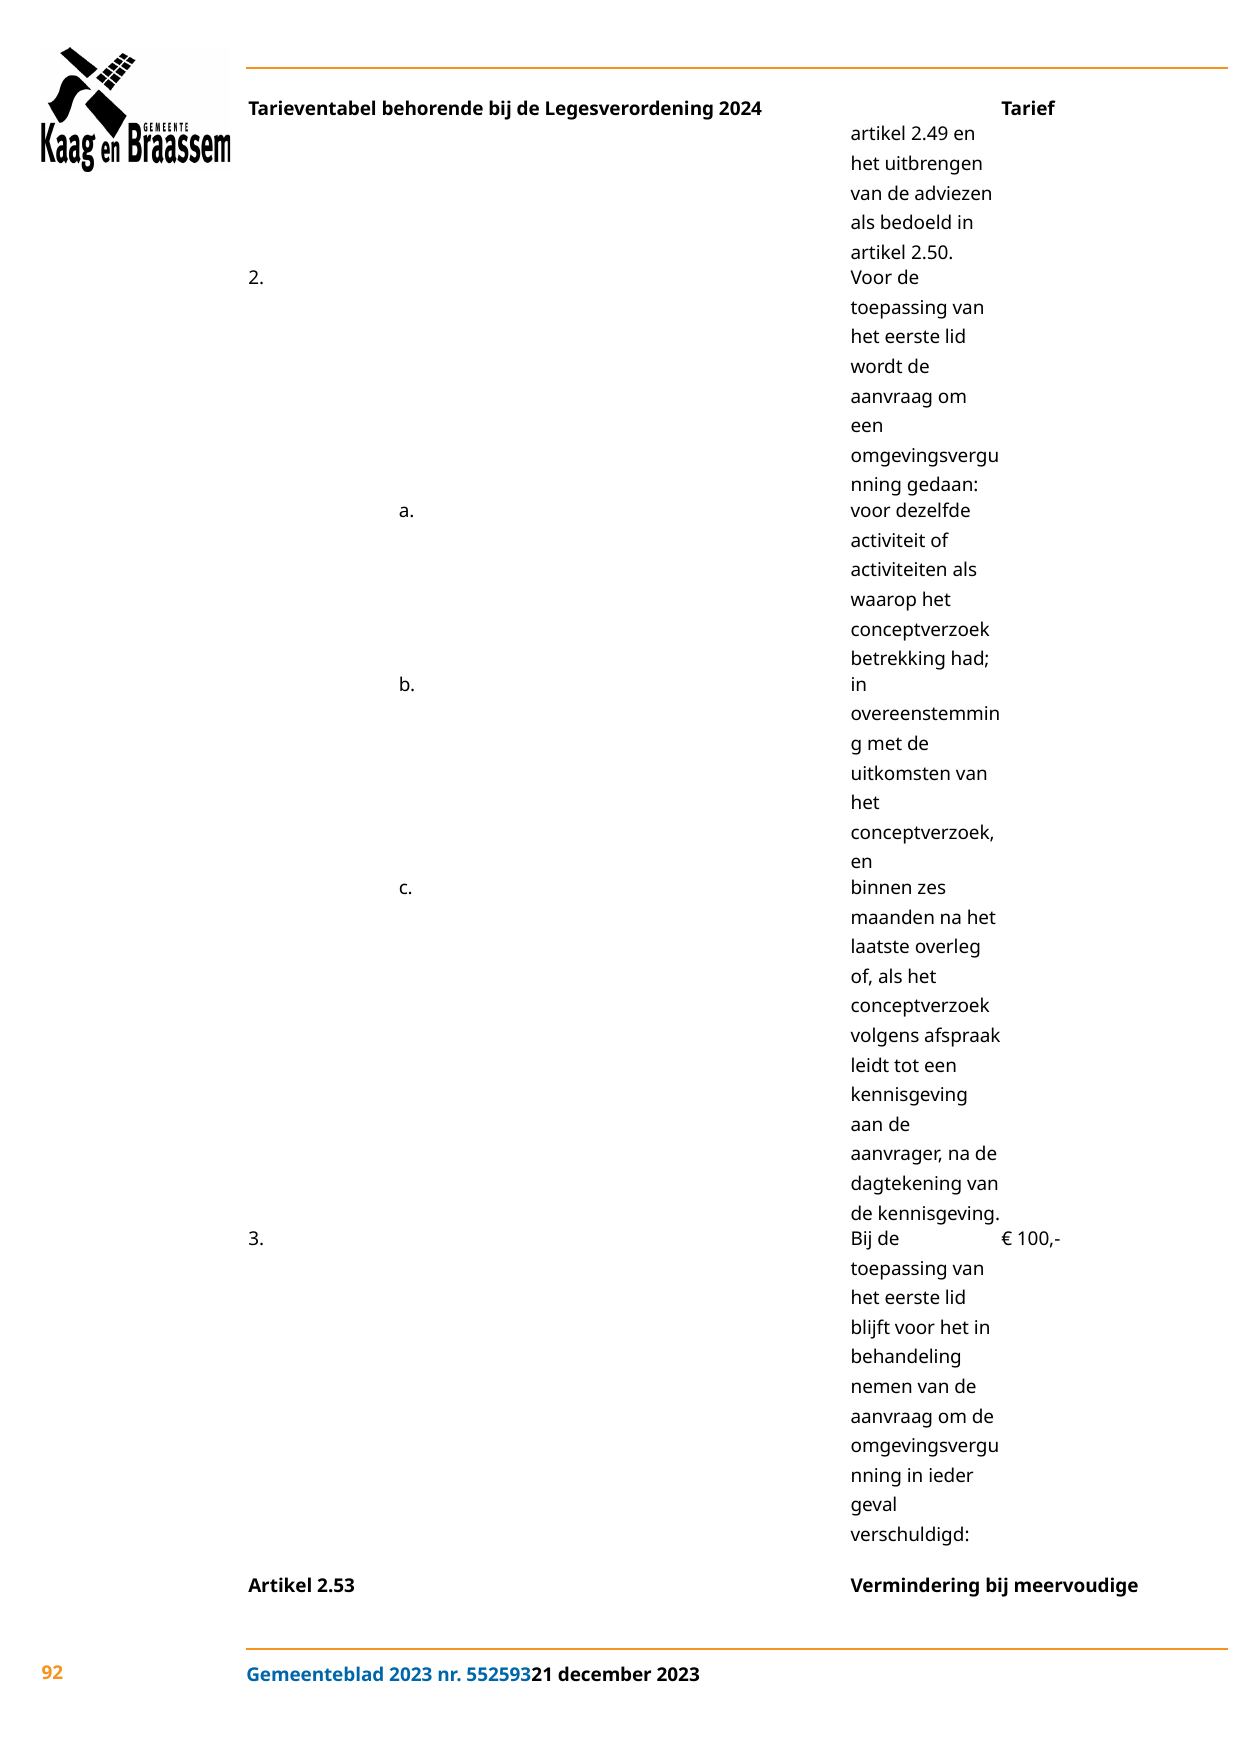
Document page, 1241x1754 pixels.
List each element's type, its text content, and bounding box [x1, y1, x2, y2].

table_cell artikel 2.49 en het uitbrengen van de adviezen als bedoeld in artikel 2.50. [850, 121, 1001, 264]
table_cell c. [399, 874, 850, 1225]
table_cell b. [399, 671, 850, 874]
table_cell binnen zes maanden na het laatste overleg of, als het conceptverzoek volgens afspraak leidt tot een kennisgeving aan de aanvrager, na de dagtekening van de kennisgeving. [850, 874, 1001, 1225]
table_cell [1001, 121, 1152, 264]
table_cell 3. [248, 1225, 398, 1547]
table_cell [248, 671, 398, 874]
table_cell [399, 265, 850, 497]
table_header Tarieventabel behorende bij de Legesverordening 2024 [248, 95, 1001, 121]
table_header Tarief [1001, 95, 1152, 121]
table_cell Vermindering bij meervoudige [850, 1573, 1152, 1598]
table_cell [1001, 498, 1152, 671]
table_cell a. [399, 498, 850, 671]
table_cell € 100,- [1001, 1225, 1152, 1547]
table_cell Bij de toepassing van het eerste lid blijft voor het in behandeling nemen van de aanvraag om de omgevingsvergunning in ieder geval verschuldigd: [850, 1225, 1001, 1547]
table_cell 2. [248, 265, 398, 497]
table_cell [1001, 874, 1152, 1225]
table_cell Voor de toepassing van het eerste lid wordt de aanvraag om een omgevingsvergunning gedaan: [850, 265, 1001, 497]
table_cell voor dezelfde activiteit of activiteiten als waarop het conceptverzoek betrekking had; [850, 498, 1001, 671]
table_cell [248, 1547, 1152, 1573]
picture [41, 47, 231, 172]
table_cell [248, 498, 398, 671]
table_cell [248, 121, 398, 264]
table_cell [399, 121, 850, 264]
table_cell [248, 874, 398, 1225]
table_cell in overeenstemming met de uitkomsten van het conceptverzoek, en [850, 671, 1001, 874]
table_cell [399, 1225, 850, 1547]
table_cell [1001, 265, 1152, 497]
table_cell [1001, 671, 1152, 874]
table_cell Artikel 2.53 [248, 1573, 850, 1598]
